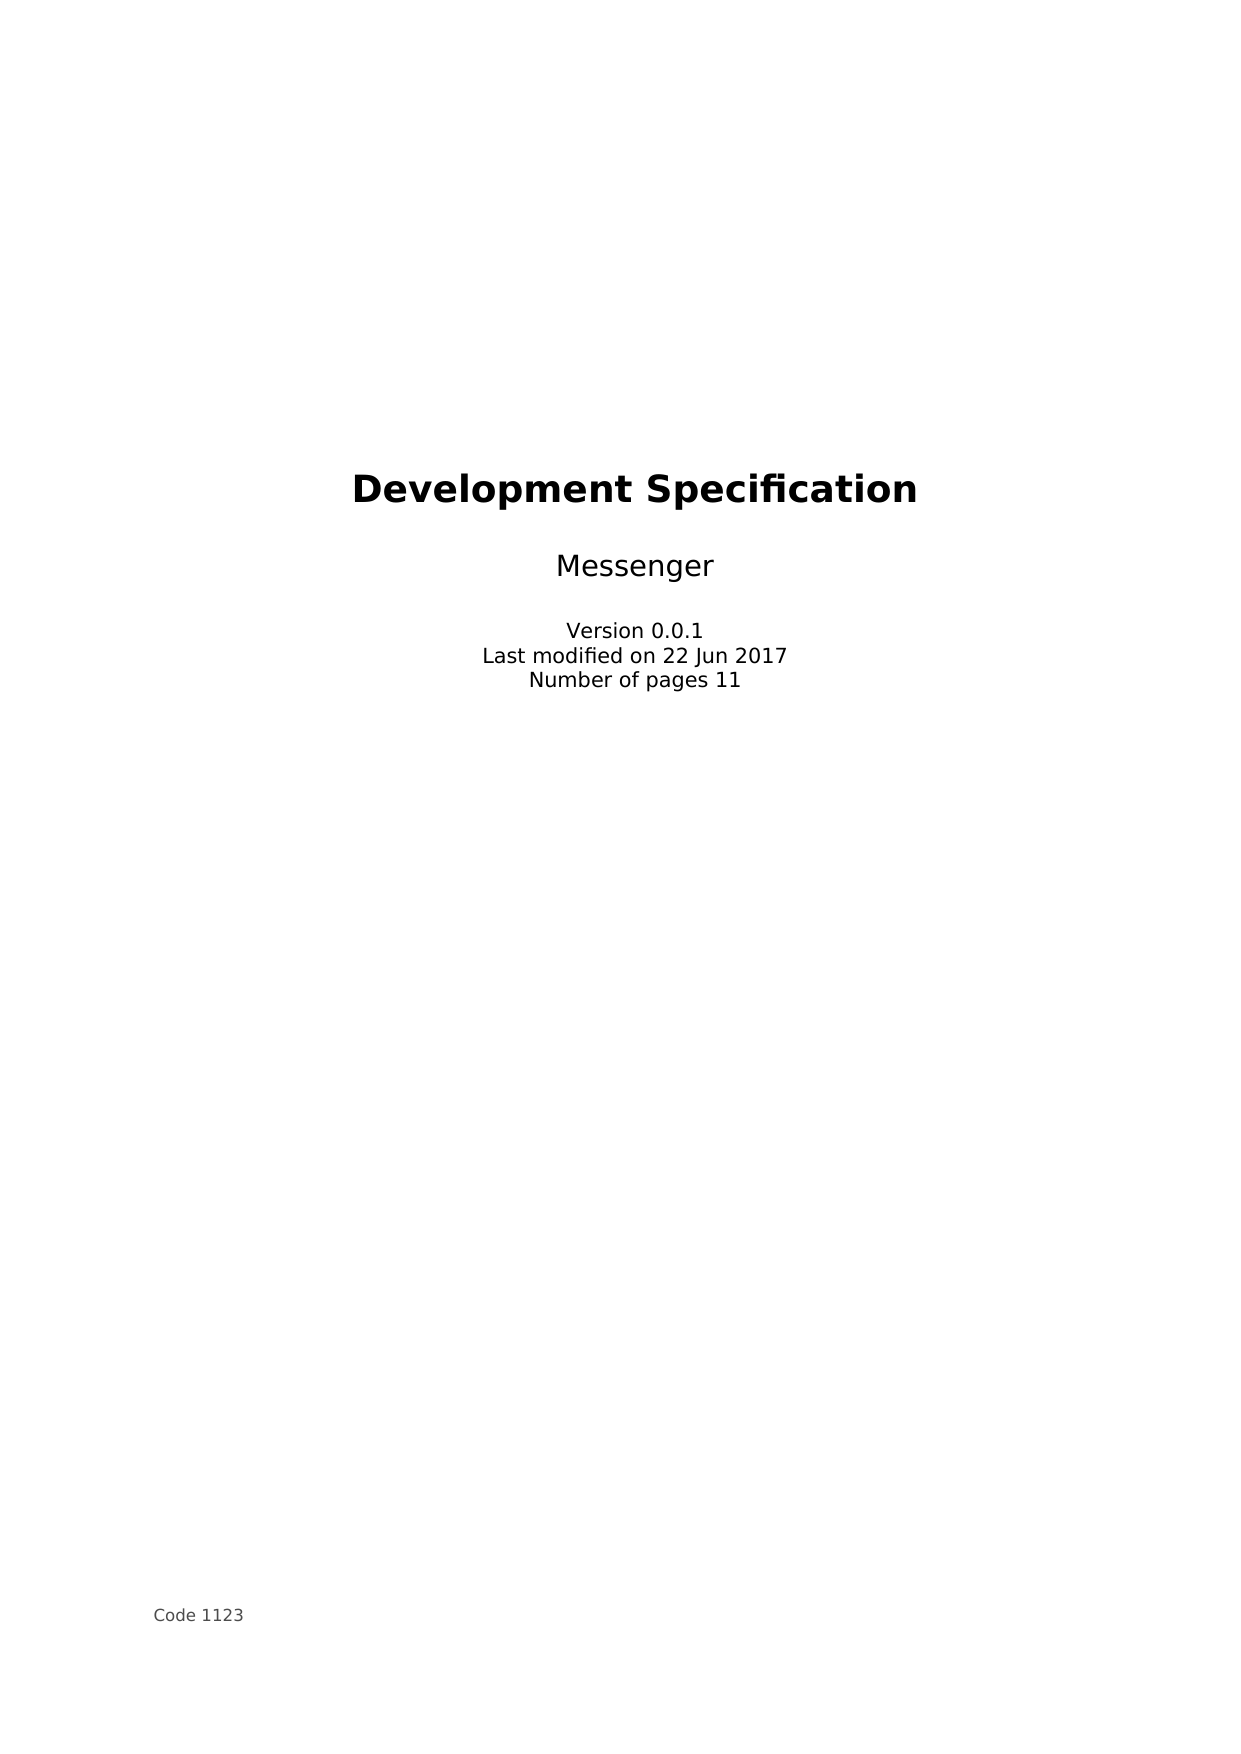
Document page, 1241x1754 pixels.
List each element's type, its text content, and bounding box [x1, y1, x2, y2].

text Last modified on 22 Jun 2017 [148, 644, 1122, 668]
text Version 0.0.1 [148, 619, 1122, 644]
text Number of pages 11 [148, 668, 1122, 692]
title Development Specification [148, 468, 1122, 511]
subtitle Messenger [148, 549, 1122, 583]
